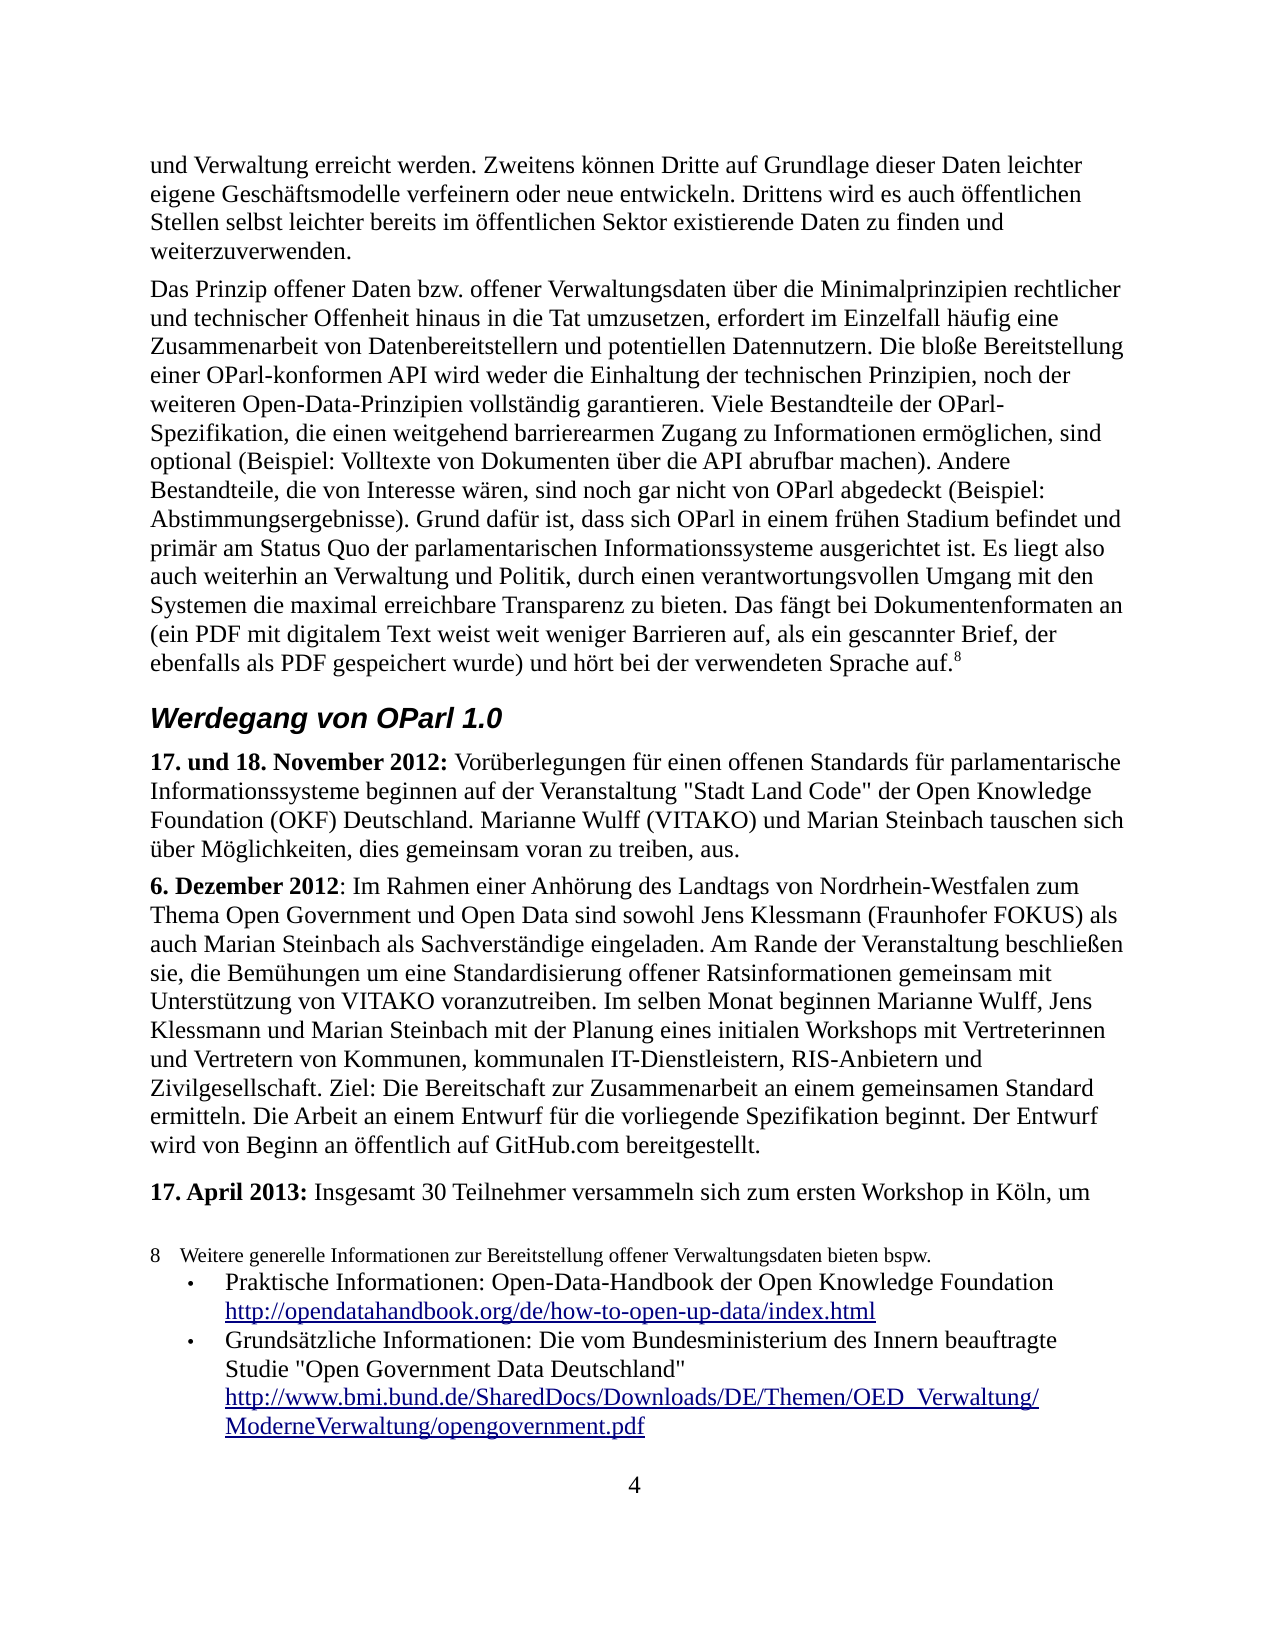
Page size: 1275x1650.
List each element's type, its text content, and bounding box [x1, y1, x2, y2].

text 17. und 18. November 2012: Vorüberlegungen für einen offenen Standards für parlamentarische Informationssysteme beginnen auf der Veranstaltung "Stadt Land Code" der Open Knowledge Foundation (OKF) Deutschland. Marianne Wulff (VITAKO) und Marian Steinbach tauschen sich über Möglichkeiten, dies gemeinsam voran zu treiben, aus. [150, 747, 1125, 862]
subtitle Werdegang von OParl 1.0 [150, 701, 1125, 735]
text Das Prinzip offener Daten bzw. offener Verwaltungsdaten über die Minimalprinzipien rechtlicher und technischer Offenheit hinaus in die Tat umzusetzen, erfordert im Einzelfall häufig eine Zusammenarbeit von Datenbereitstellern und potentiellen Datennutzern. Die bloße Bereitstellung einer OParl-konformen API wird weder die Einhaltung der technischen Prinzipien, noch der weiteren Open-Data-Prinzipien vollständig garantieren. Viele Bestandteile der OParl-Spezifikation, die einen weitgehend barrierearmen Zugang zu Informationen ermöglichen, sind optional (Beispiel: Volltexte von Dokumenten über die API abrufbar machen). Andere Bestandteile, die von Interesse wären, sind noch gar nicht von OParl abgedeckt (Beispiel: Abstimmungsergebnisse). Grund dafür ist, dass sich OParl in einem frühen Stadium befindet und primär am Status Quo der parlamentarischen Informationssysteme ausgerichtet ist. Es liegt also auch weiterhin an Verwaltung und Politik, durch einen verantwortungsvollen Umgang mit den Systemen die maximal erreichbare Transparenz zu bieten. Das fängt bei Dokumentenformaten an (ein PDF mit digitalem Text weist weit weniger Barrieren auf, als ein gescannter Brief, der ebenfalls als PDF gespeichert wurde) und hört bei der verwendeten Sprache auf. [150, 274, 1125, 676]
list Grundsätzliche Informationen: Die vom Bundesministerium des Innern beauftragte Studie "Open Government Data Deutschland" http://www.bmi.bund.de/SharedDocs/Downloads/DE/Themen/OED_Verwaltung/ModerneVerwaltung/opengovernment.pdf [187, 1325, 1125, 1440]
text 6. Dezember 2012: Im Rahmen einer Anhörung des Landtags von Nordrhein-Westfalen zum Thema Open Government und Open Data sind sowohl Jens Klessmann (Fraunhofer FOKUS) als auch Marian Steinbach als Sachverständige eingeladen. Am Rande der Veranstaltung beschließen sie, die Bemühungen um eine Standardisierung offener Ratsinformationen gemeinsam mit Unterstützung von VITAKO voranzutreiben. Im selben Monat beginnen Marianne Wulff, Jens Klessmann und Marian Steinbach mit der Planung eines initialen Workshops mit Vertreterinnen und Vertretern von Kommunen, kommunalen IT-Dienstleistern, RIS-Anbietern und Zivilgesellschaft. Ziel: Die Bereitschaft zur Zusammenarbeit an einem gemeinsamen Standard ermitteln. Die Arbeit an einem Entwurf für die vorliegende Spezifikation beginnt. Der Entwurf wird von Beginn an öffentlich auf GitHub.com bereitgestellt. [150, 871, 1125, 1159]
text Weitere generelle Informationen zur Bereitstellung offener Verwaltungsdaten bieten bspw. [150, 1243, 1125, 1267]
text 17. April 2013: Insgesamt 30 Teilnehmer versammeln sich zum ersten Workshop in Köln, um [150, 1177, 1125, 1206]
list Praktische Informationen: Open-Data-Handbook der Open Knowledge Foundation http://opendatahandbook.org/de/how-to-open-up-data/index.html [187, 1267, 1125, 1325]
text und Verwaltung erreicht werden. Zweitens können Dritte auf Grundlage dieser Daten leichter eigene Geschäftsmodelle verfeinern oder neue entwickeln. Drittens wird es auch öffentlichen Stellen selbst leichter bereits im öffentlichen Sektor existierende Daten zu finden und weiterzuverwenden. [150, 150, 1125, 265]
